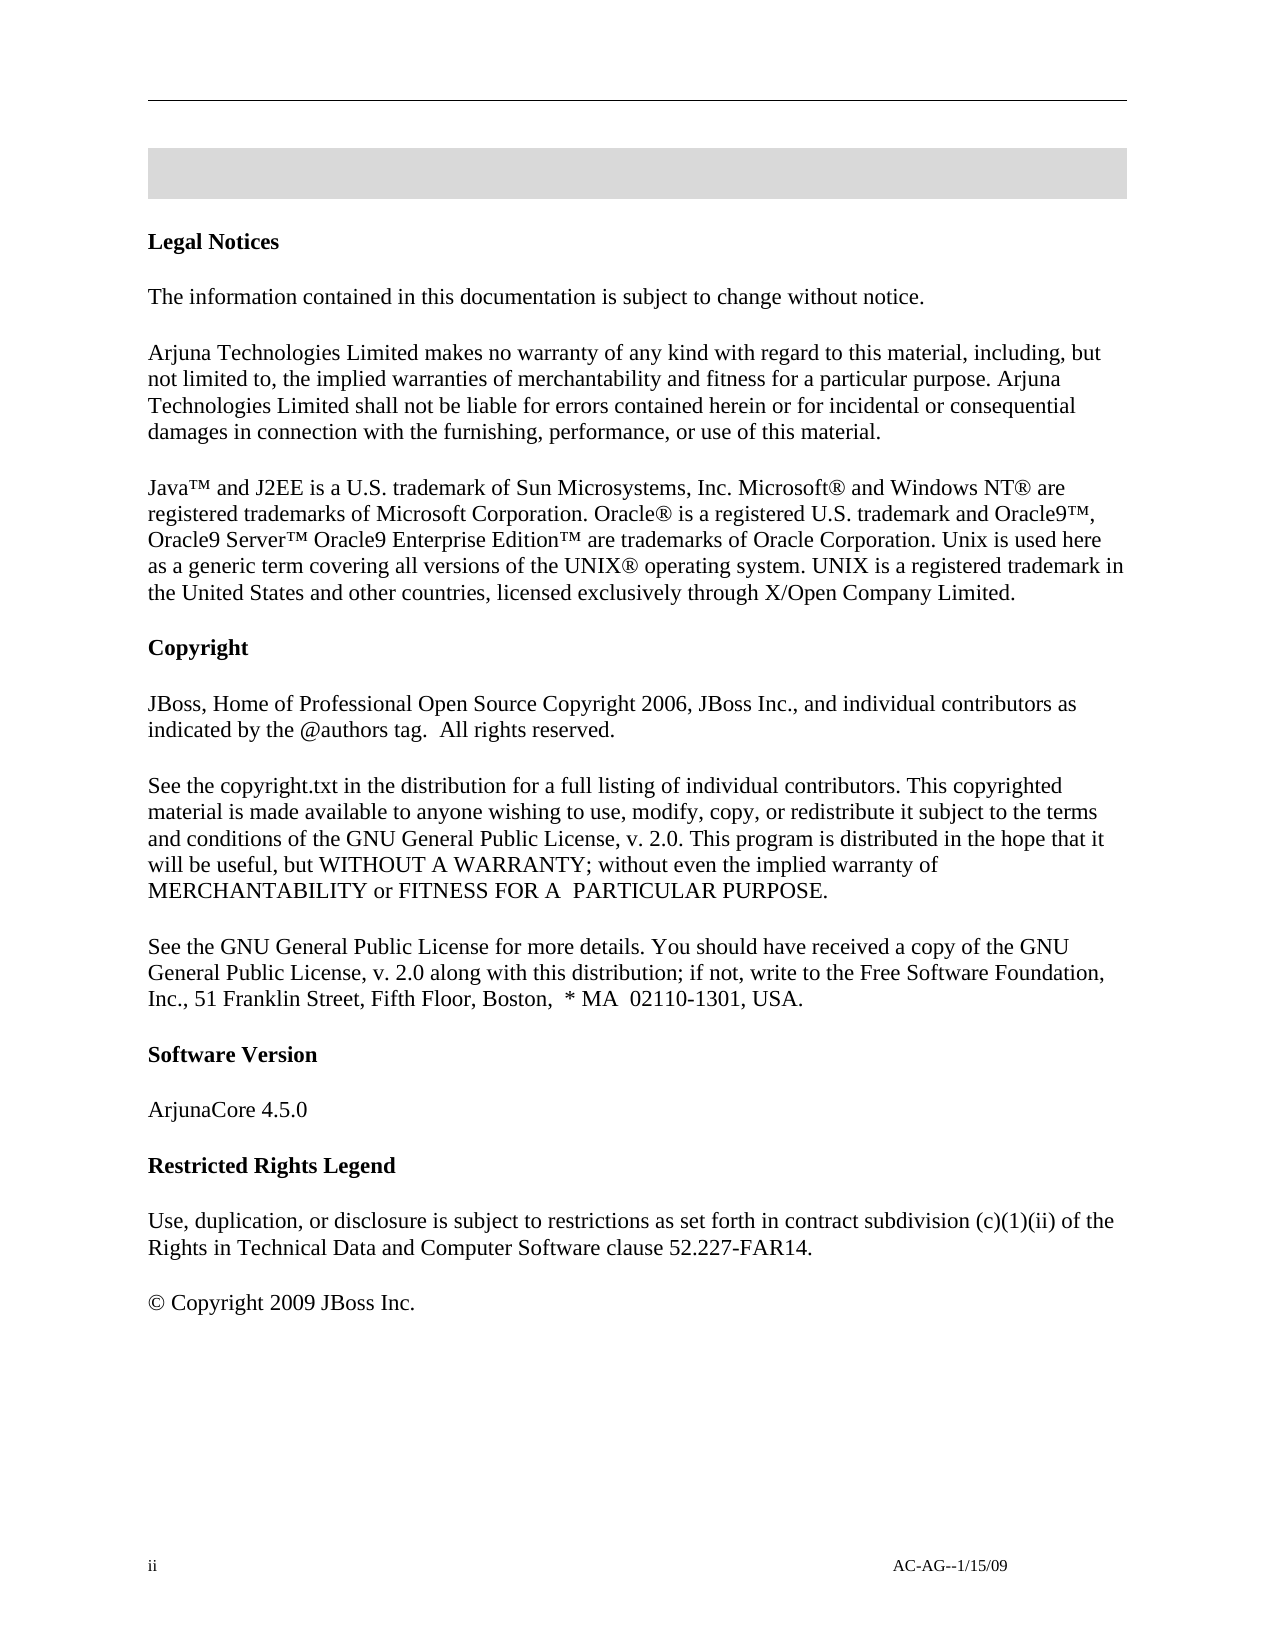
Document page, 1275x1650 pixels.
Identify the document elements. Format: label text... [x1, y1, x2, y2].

text ArjunaCore 4.4.0 [148, 1097, 1127, 1123]
text © Copyright 2009 JBoss Inc. [148, 1289, 1127, 1316]
text Copyright [148, 634, 1127, 661]
text Software Version [148, 1041, 1127, 1067]
text See the GNU General Public License for more details. You should have received a copy of the GNU General Public License, v. 2.0 along with this distribution; if not, write to the Free Software Foundation, Inc., 51 Franklin Street, Fifth Floor, Boston, * MA 02110-1301, USA. [148, 933, 1127, 1012]
text Java™ and J2EE is a U.S. trademark of Sun Microsystems, Inc. Microsoft® and Windows NT® are registered trademarks of Microsoft Corporation. Oracle® is a registered U.S. trademark and Oracle9™, Oracle9 Server™ Oracle9 Enterprise Edition™ are trademarks of Oracle Corporation. Unix is used here as a generic term covering all versions of the UNIX® operating system. UNIX is a registered trademark in the United States and other countries, licensed exclusively through X/Open Company Limited. [148, 473, 1127, 605]
text Restricted Rights Legend [148, 1152, 1127, 1178]
text See the copyright.txt in the distribution for a full listing of individual contributors. This copyrighted material is made available to anyone wishing to use, modify, copy, or redistribute it subject to the terms and conditions of the GNU General Public License, v. 2.0. This program is distributed in the hope that it will be useful, but WITHOUT A WARRANTY; without even the implied warranty of MERCHANTABILITY or FITNESS FOR A PARTICULAR PURPOSE. [148, 772, 1127, 904]
text Use, duplication, or disclosure is subject to restrictions as set forth in contract subdivision (c)(1)(ii) of the Rights in Technical Data and Computer Software clause 52.227-FAR14. [148, 1208, 1127, 1260]
text Legal Notices [148, 228, 1127, 254]
text The information contained in this documentation is subject to change without notice. [148, 283, 1127, 310]
text JBoss, Home of Professional Open Source Copyright 2006, JBoss Inc., and individual contributors as indicated by the @authors tag. All rights reserved. [148, 690, 1127, 743]
text Arjuna Technologies Limited makes no warranty of any kind with regard to this material, including, but not limited to, the implied warranties of merchantability and fitness for a particular purpose. Arjuna Technologies Limited shall not be liable for errors contained herein or for incidental or consequential damages in connection with the furnishing, performance, or use of this material. [148, 339, 1127, 444]
